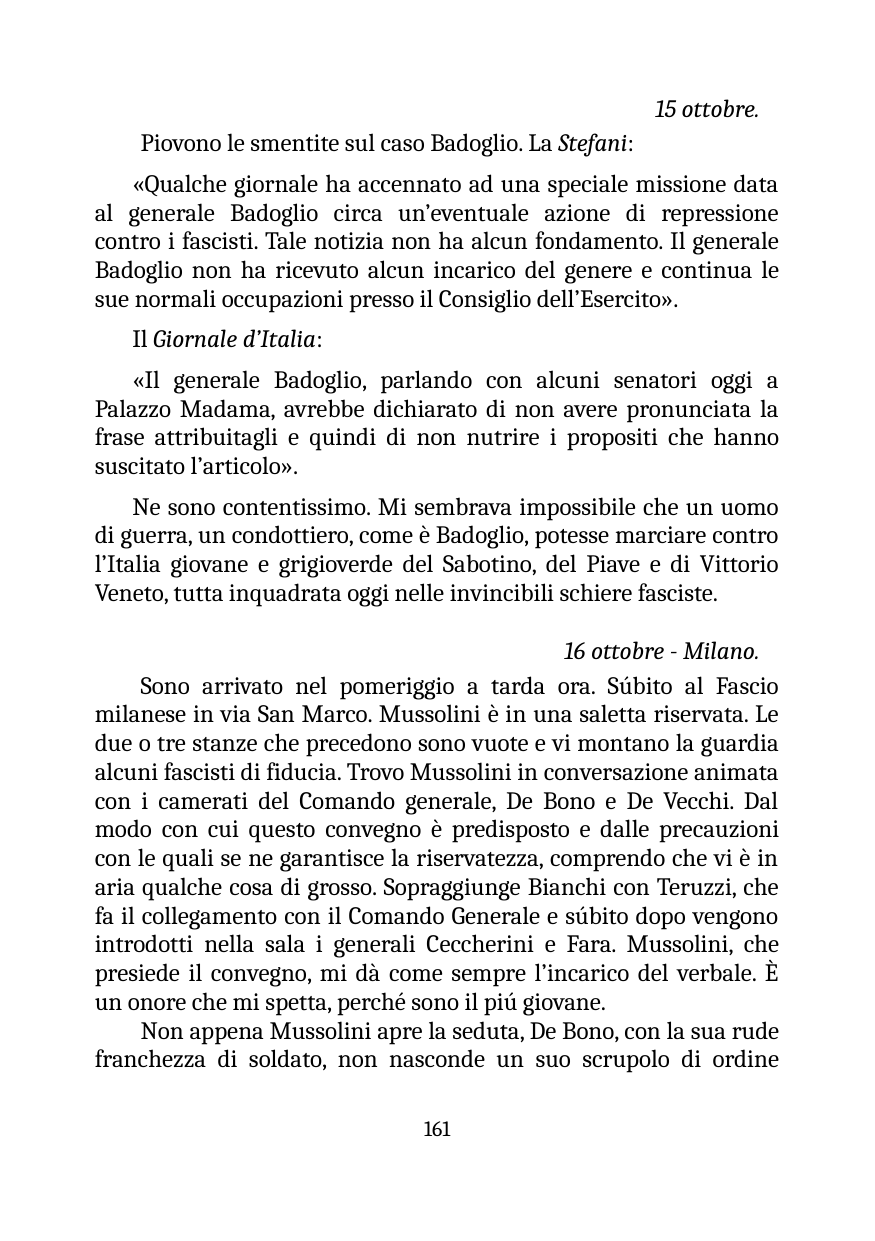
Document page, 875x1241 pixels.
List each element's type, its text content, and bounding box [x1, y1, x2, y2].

text Ne sono contentissimo. Mi sembrava impossibile che un uomo di guerra, un condottiero, come è Badoglio, potesse marciare contro l’Italia giovane e grigioverde del Sabotino, del Piave e di Vittorio Veneto, tutta inquadrata oggi nelle invincibili schiere fasciste. [94, 492, 779, 607]
text Piovono le smentite sul caso Badoglio. La Stefani: [94, 129, 779, 158]
text «Il generale Badoglio, parlando con alcuni senatori oggi a Palazzo Madama, avrebbe dichiarato di non avere pronunciata la frase attribuitagli e quindi di non nutrire i propositi che hanno suscitato l’articolo». [94, 366, 779, 481]
text 15 ottobre. [94, 94, 762, 123]
text «Qualche giornale ha accennato ad una speciale missione data al generale Badoglio circa un’eventuale azione di repressione contro i fascisti. Tale notizia non ha alcun fondamento. Il generale Badoglio non ha ricevuto alcun incarico del genere e continua le sue normali occupazioni presso il Consiglio dell’Esercito». [94, 170, 779, 313]
text Non appena Mussolini apre la seduta, De Bono, con la sua rude franchezza di soldato, non nasconde un suo scrupolo di ordine [94, 1017, 779, 1074]
text Sono arrivato nel pomeriggio a tarda ora. Súbito al Fascio milanese in via San Marco. Mussolini è in una saletta riservata. Le due o tre stanze che precedono sono vuote e vi montano la guardia alcuni fascisti di fiducia. Trovo Mussolini in conversazione animata con i camerati del Comando generale, De Bono e De Vecchi. Dal modo con cui questo convegno è predisposto e dalle precauzioni con le quali se ne garantisce la riservatezza, comprendo che vi è in aria qualche cosa di grosso. Sopraggiunge Bianchi con Teruzzi, che fa il collegamento con il Comando Generale e súbito dopo vengono introdotti nella sala i generali Ceccherini e Fara. Mussolini, che presiede il convegno, mi dà come sempre l’incarico del verbale. È un onore che mi spetta, perché sono il piú giovane. [94, 672, 779, 1017]
text 16 ottobre - Milano. [94, 637, 762, 666]
text Il Giornale d’Italia: [94, 325, 779, 354]
